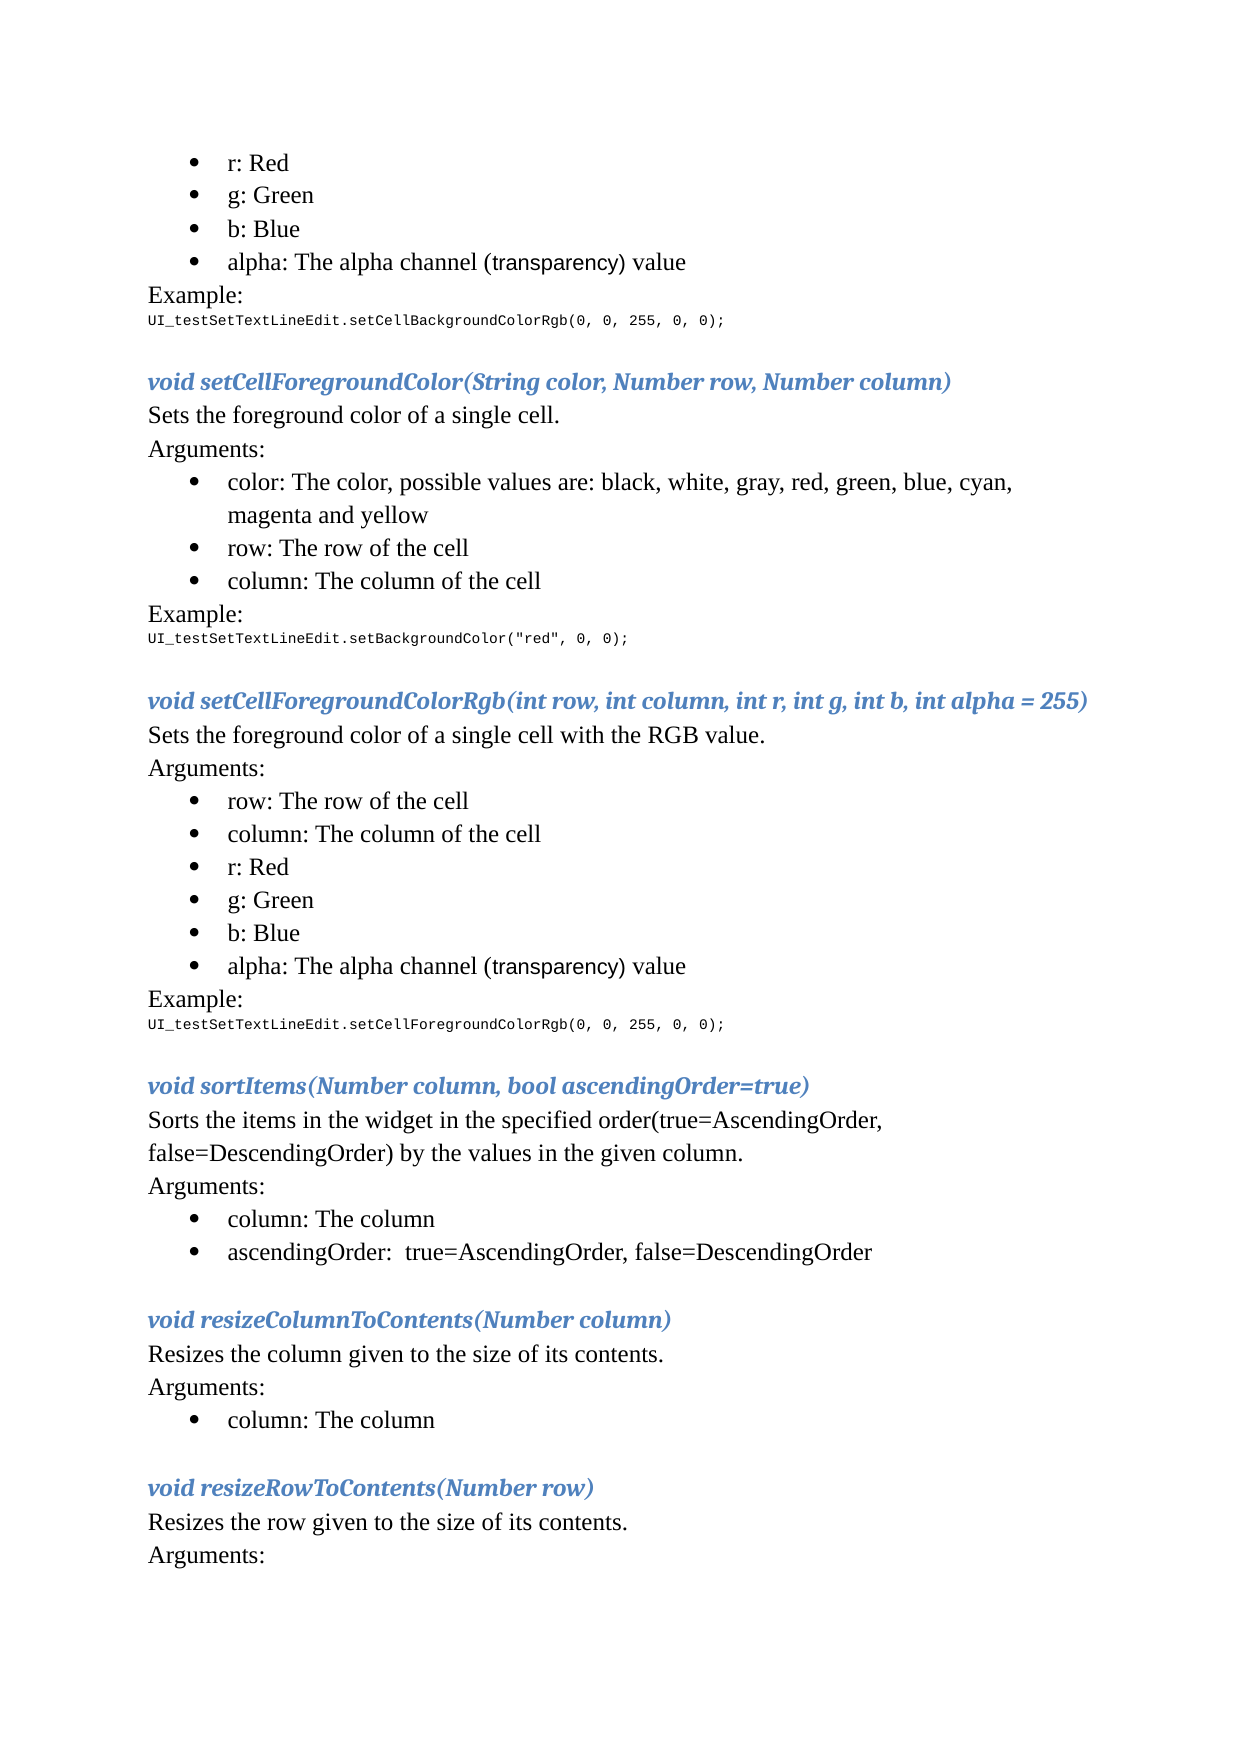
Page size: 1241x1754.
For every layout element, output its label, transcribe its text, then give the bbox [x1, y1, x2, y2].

list b: Blue [190, 918, 1093, 947]
subtitle void resizeColumnToContents(Number column) [148, 1306, 1093, 1334]
list g: Green [190, 885, 1093, 913]
text UI_testSetTextLineEdit.setCellForegroundColorRgb(0, 0, 255, 0, 0); [148, 1017, 1093, 1033]
list row: The row of the cell [190, 786, 1093, 814]
list alpha: The alpha channel (transparency) value [190, 951, 1093, 979]
text Example: [148, 984, 1093, 1013]
text Arguments: [148, 1372, 1093, 1401]
text Sorts the items in the widget in the specified order(true=AscendingOrder, false=DescendingOrder) by the values in the given column. [148, 1105, 1093, 1167]
text Arguments: [148, 434, 1093, 462]
list row: The row of the cell [190, 533, 1093, 561]
text Resizes the row given to the size of its contents. [148, 1507, 1093, 1536]
list color: The color, possible values are: black, white, gray, red, green, blue, cyan, magenta and yellow [190, 467, 1093, 528]
text UI_testSetTextLineEdit.setBackgroundColor("red", 0, 0); [148, 632, 1093, 648]
list g: Green [190, 181, 1093, 209]
text Sets the foreground color of a single cell with the RGB value. [148, 720, 1093, 748]
text Resizes the column given to the size of its contents. [148, 1339, 1093, 1368]
list b: Blue [190, 214, 1093, 242]
text Arguments: [148, 753, 1093, 781]
list column: The column [190, 1405, 1093, 1434]
list column: The column of the cell [190, 566, 1093, 594]
subtitle void setCellForegroundColor(String color, Number row, Number column) [148, 368, 1093, 396]
list alpha: The alpha channel (transparency) value [190, 247, 1093, 275]
text Example: [148, 280, 1093, 308]
text UI_testSetTextLineEdit.setCellBackgroundColorRgb(0, 0, 255, 0, 0); [148, 313, 1093, 329]
text Arguments: [148, 1171, 1093, 1199]
text Arguments: [148, 1540, 1093, 1569]
list r: Red [190, 852, 1093, 881]
list column: The column of the cell [190, 819, 1093, 847]
list column: The column [190, 1204, 1093, 1233]
list r: Red [190, 148, 1093, 176]
subtitle void setCellForegroundColorRgb(int row, int column, int r, int g, int b, int alpha = 255) [148, 687, 1093, 715]
subtitle void sortItems(Number column, bool ascendingOrder=true) [148, 1072, 1093, 1101]
text Example: [148, 599, 1093, 627]
text Sets the foreground color of a single cell. [148, 401, 1093, 429]
list ascendingOrder: true=AscendingOrder, false=DescendingOrder [190, 1237, 1093, 1266]
subtitle void resizeRowToContents(Number row) [148, 1474, 1093, 1503]
